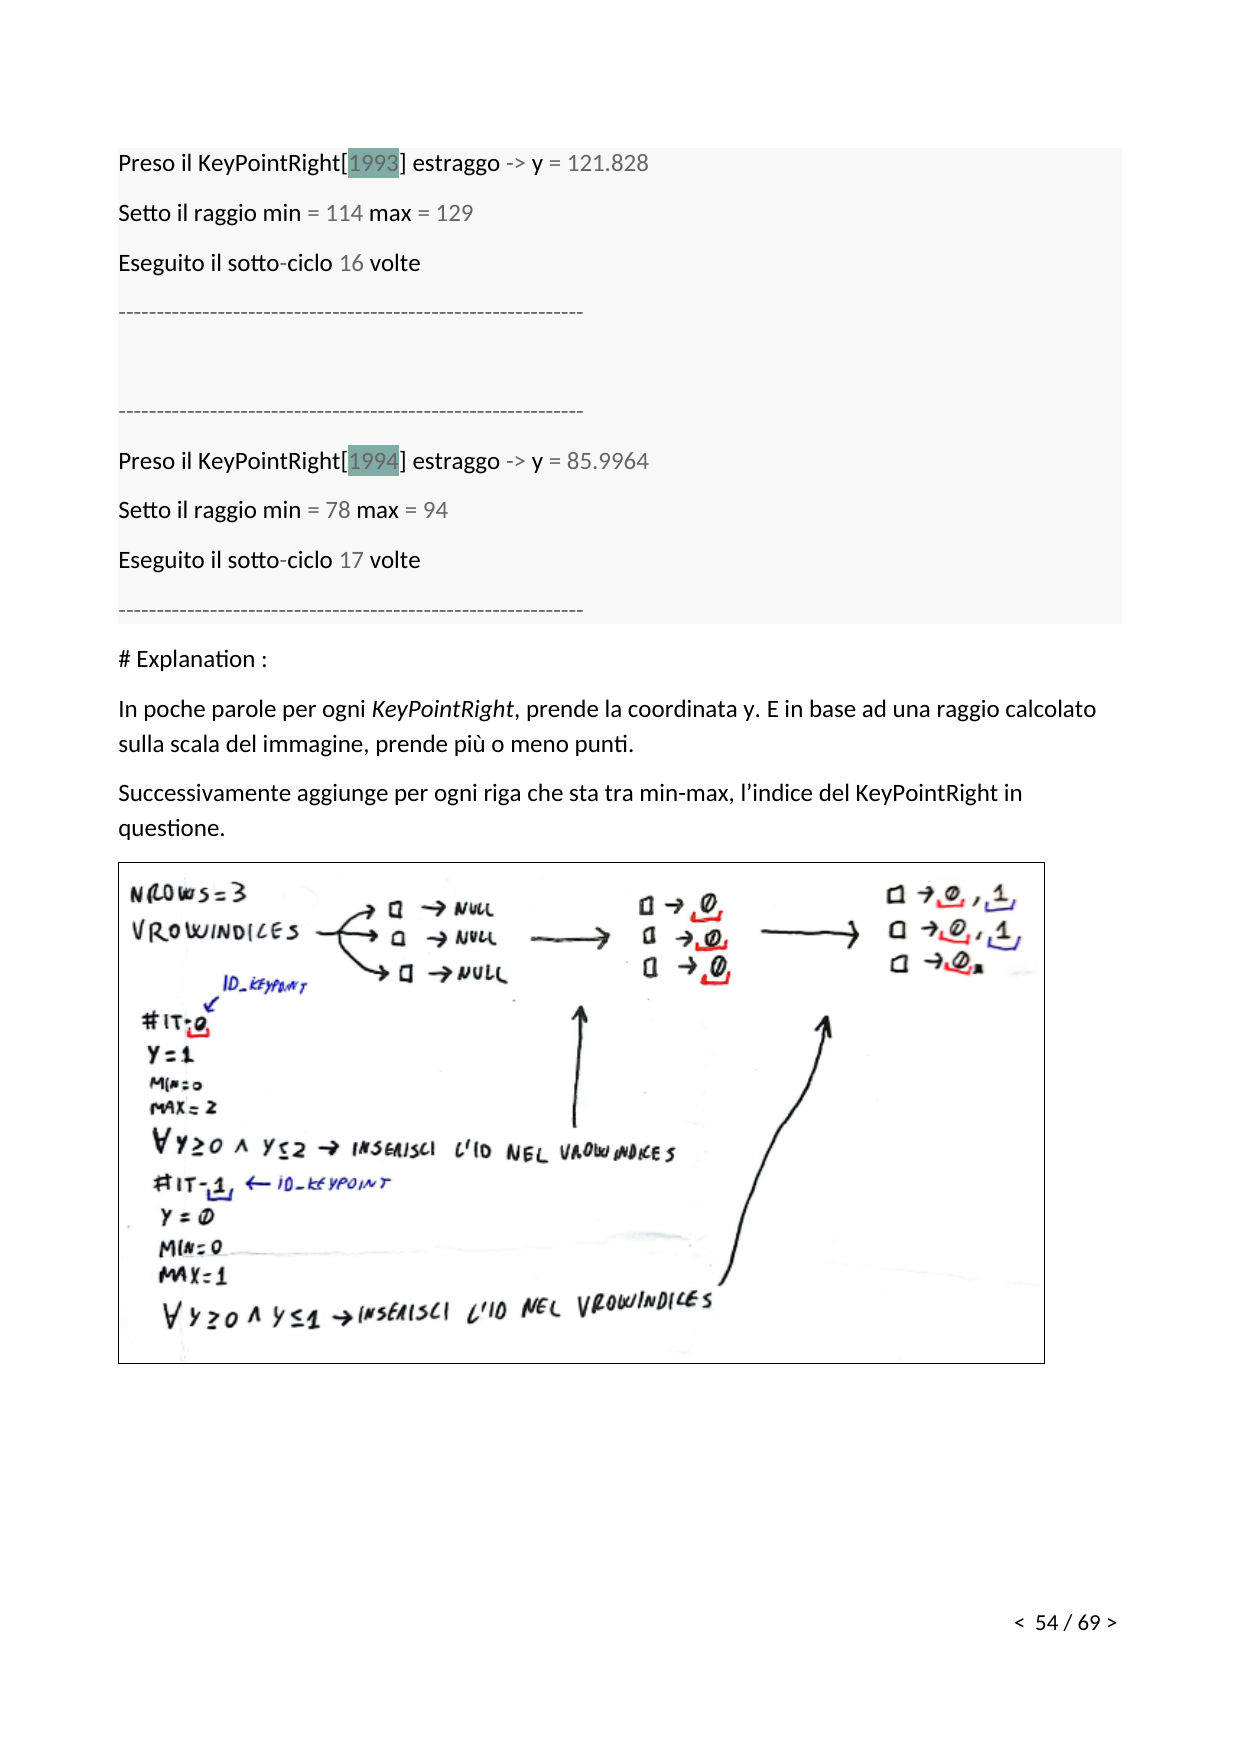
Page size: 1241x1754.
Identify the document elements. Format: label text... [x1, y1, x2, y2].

text Successivamente aggiunge per ogni riga che sta tra min-max, l’indice del KeyPointRight in questione. [118, 778, 1122, 843]
text Preso il KeyPointRight[1994] estraggo -> y = 85.9964 [118, 445, 1122, 476]
text Eseguito il sotto-ciclo 16 volte [118, 247, 1122, 277]
text ------------------------------------------------------------- [118, 296, 1122, 327]
text Setto il raggio min = 78 max = 94 [118, 495, 1122, 525]
text Eseguito il sotto-ciclo 17 volte [118, 544, 1122, 575]
text Setto il raggio min = 114 max = 129 [118, 197, 1122, 228]
text # Explanation : [118, 643, 1122, 674]
picture [121, 865, 1041, 1361]
text Preso il KeyPointRight[1993] estraggo -> y = 121.828 [118, 148, 1122, 178]
text In poche parole per ogni KeyPointRight, prende la coordinata y. E in base ad una raggio calcolato sulla scala del immagine, prende più o meno punti. [118, 693, 1122, 758]
text ------------------------------------------------------------- [118, 594, 1122, 624]
text ------------------------------------------------------------- [118, 396, 1122, 426]
